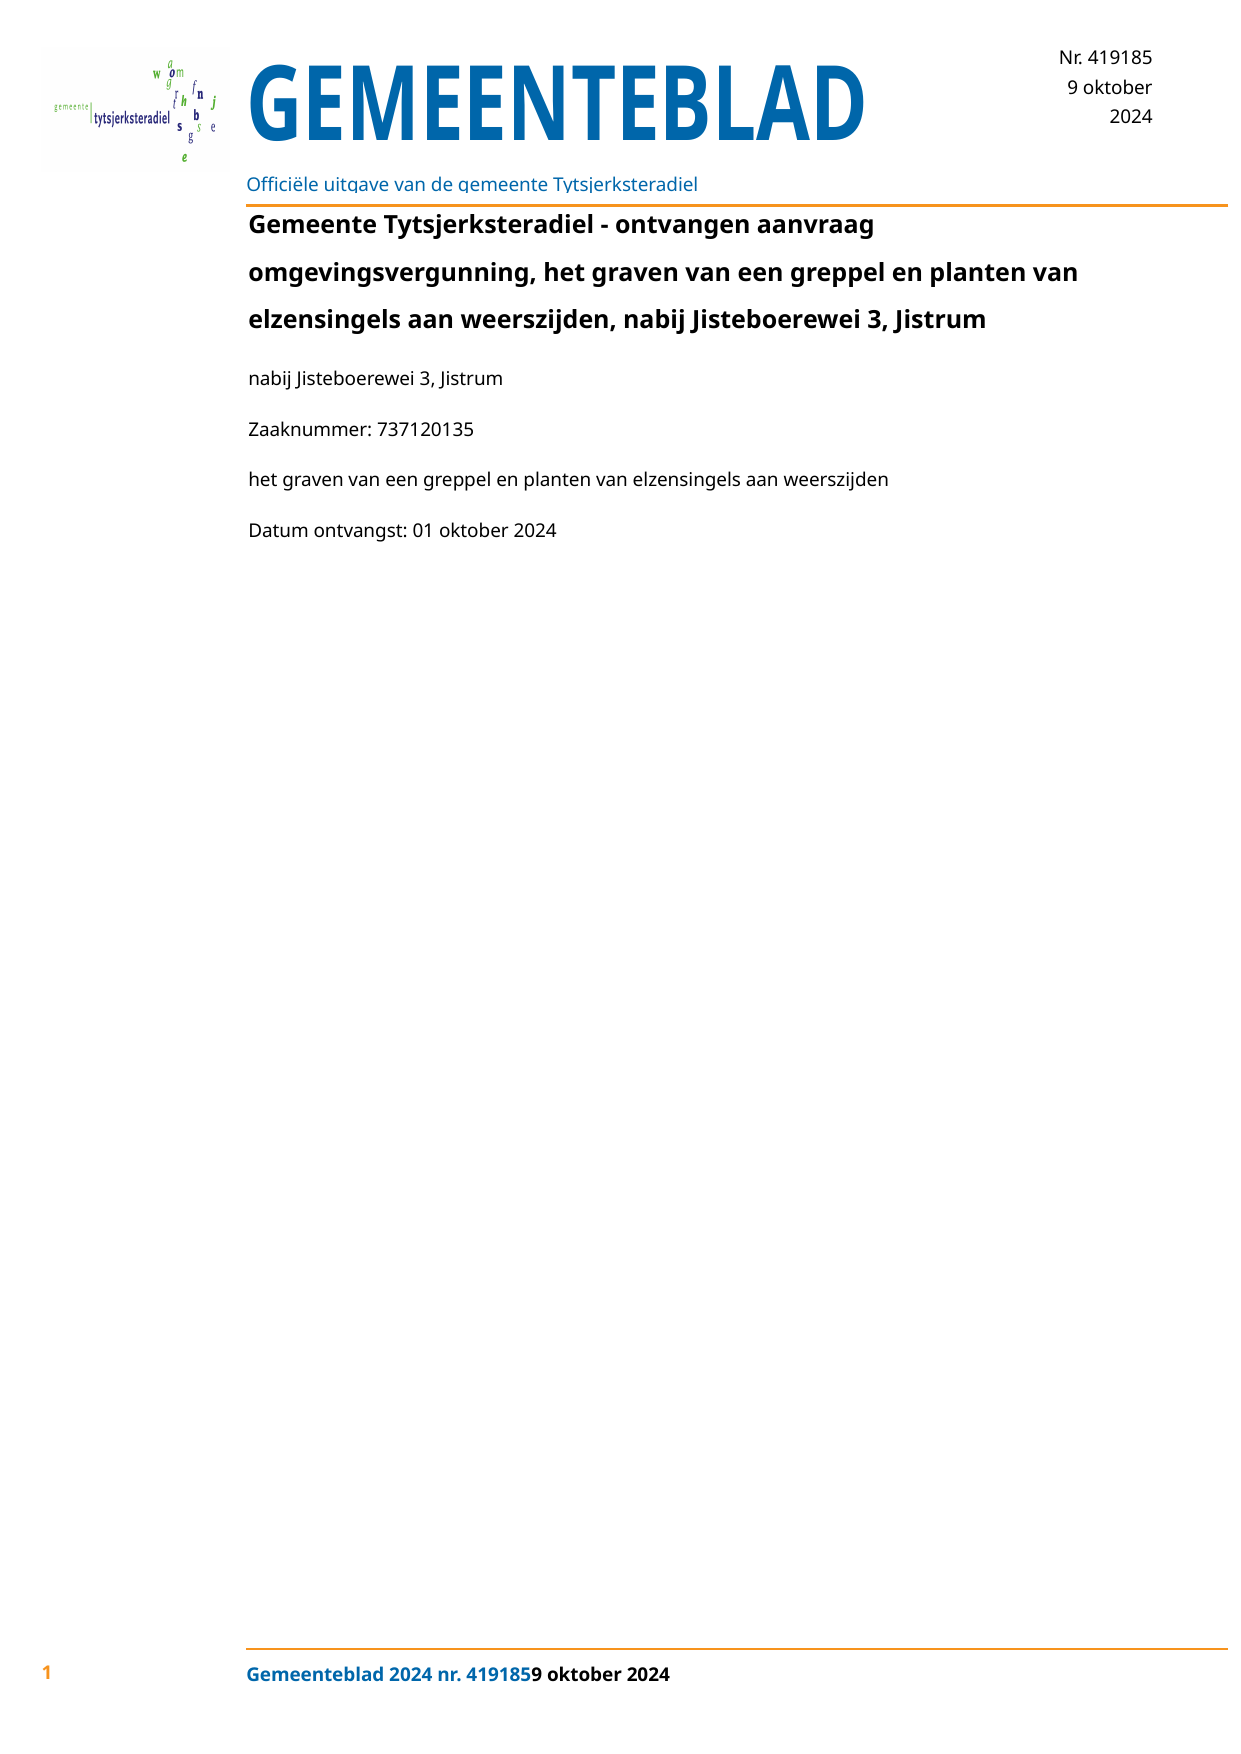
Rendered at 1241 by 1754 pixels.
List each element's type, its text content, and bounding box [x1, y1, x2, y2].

text Gemeente Tytsjerksteradiel - ontvangen aanvraag omgevingsvergunning, het graven van een greppel en planten van elzensingels aan weerszijden, nabij Jisteboerewei 3, Jistrum [248, 207, 1152, 336]
picture [41, 47, 231, 172]
text Datum ontvangst: 01 oktober 2024 [248, 517, 1152, 542]
text nabij Jisteboerewei 3, Jistrum [248, 366, 1152, 391]
text Zaaknummer: 737120135 [248, 416, 1152, 442]
text het graven van een greppel en planten van elzensingels aan weerszijden [248, 466, 1152, 492]
